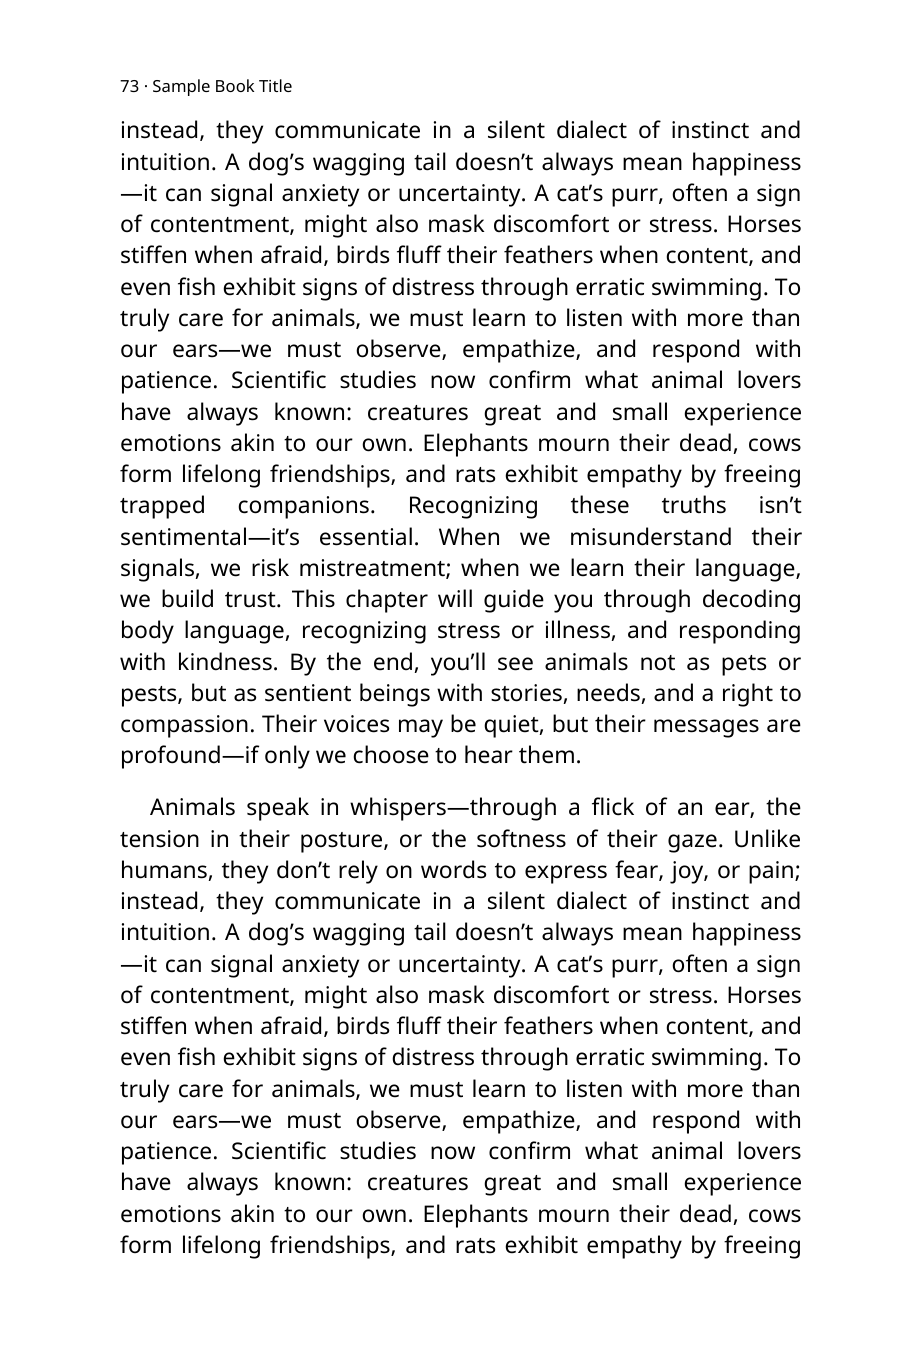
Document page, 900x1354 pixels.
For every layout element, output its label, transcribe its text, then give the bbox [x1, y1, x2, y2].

text Animals speak in whispers—through a flick of an ear, the tension in their posture, or the softness of their gaze. Unlike humans, they don’t rely on words to express fear, joy, or pain; instead, they communicate in a silent dialect of instinct and intuition. A dog’s wagging tail doesn’t always mean happiness—it can signal anxiety or uncertainty. A cat’s purr, often a sign of contentment, might also mask discomfort or stress. Horses stiffen when afraid, birds fluff their feathers when content, and even fish exhibit signs of distress through erratic swimming. To truly care for animals, we must learn to listen with more than our ears—we must observe, empathize, and respond with patience. Scientific studies now confirm what animal lovers have always known: creatures great and small experience emotions akin to our own. Elephants mourn their dead, cows form lifelong friendships, and rats exhibit empathy by freeing [120, 791, 802, 1260]
text instead, they communicate in a silent dialect of instinct and intuition. A dog’s wagging tail doesn’t always mean happiness—it can signal anxiety or uncertainty. A cat’s purr, often a sign of contentment, might also mask discomfort or stress. Horses stiffen when afraid, birds fluff their feathers when content, and even fish exhibit signs of distress through erratic swimming. To truly care for animals, we must learn to listen with more than our ears—we must observe, empathize, and respond with patience. Scientific studies now confirm what animal lovers have always known: creatures great and small experience emotions akin to our own. Elephants mourn their dead, cows form lifelong friendships, and rats exhibit empathy by freeing trapped companions. Recognizing these truths isn’t sentimental—it’s essential. When we misunderstand their signals, we risk mistreatment; when we learn their language, we build trust. This chapter will guide you through decoding body language, recognizing stress or illness, and responding with kindness. By the end, you’ll see animals not as pets or pests, but as sentient beings with stories, needs, and a right to compassion. Their voices may be quiet, but their messages are profound—if only we choose to hear them. [120, 114, 802, 770]
